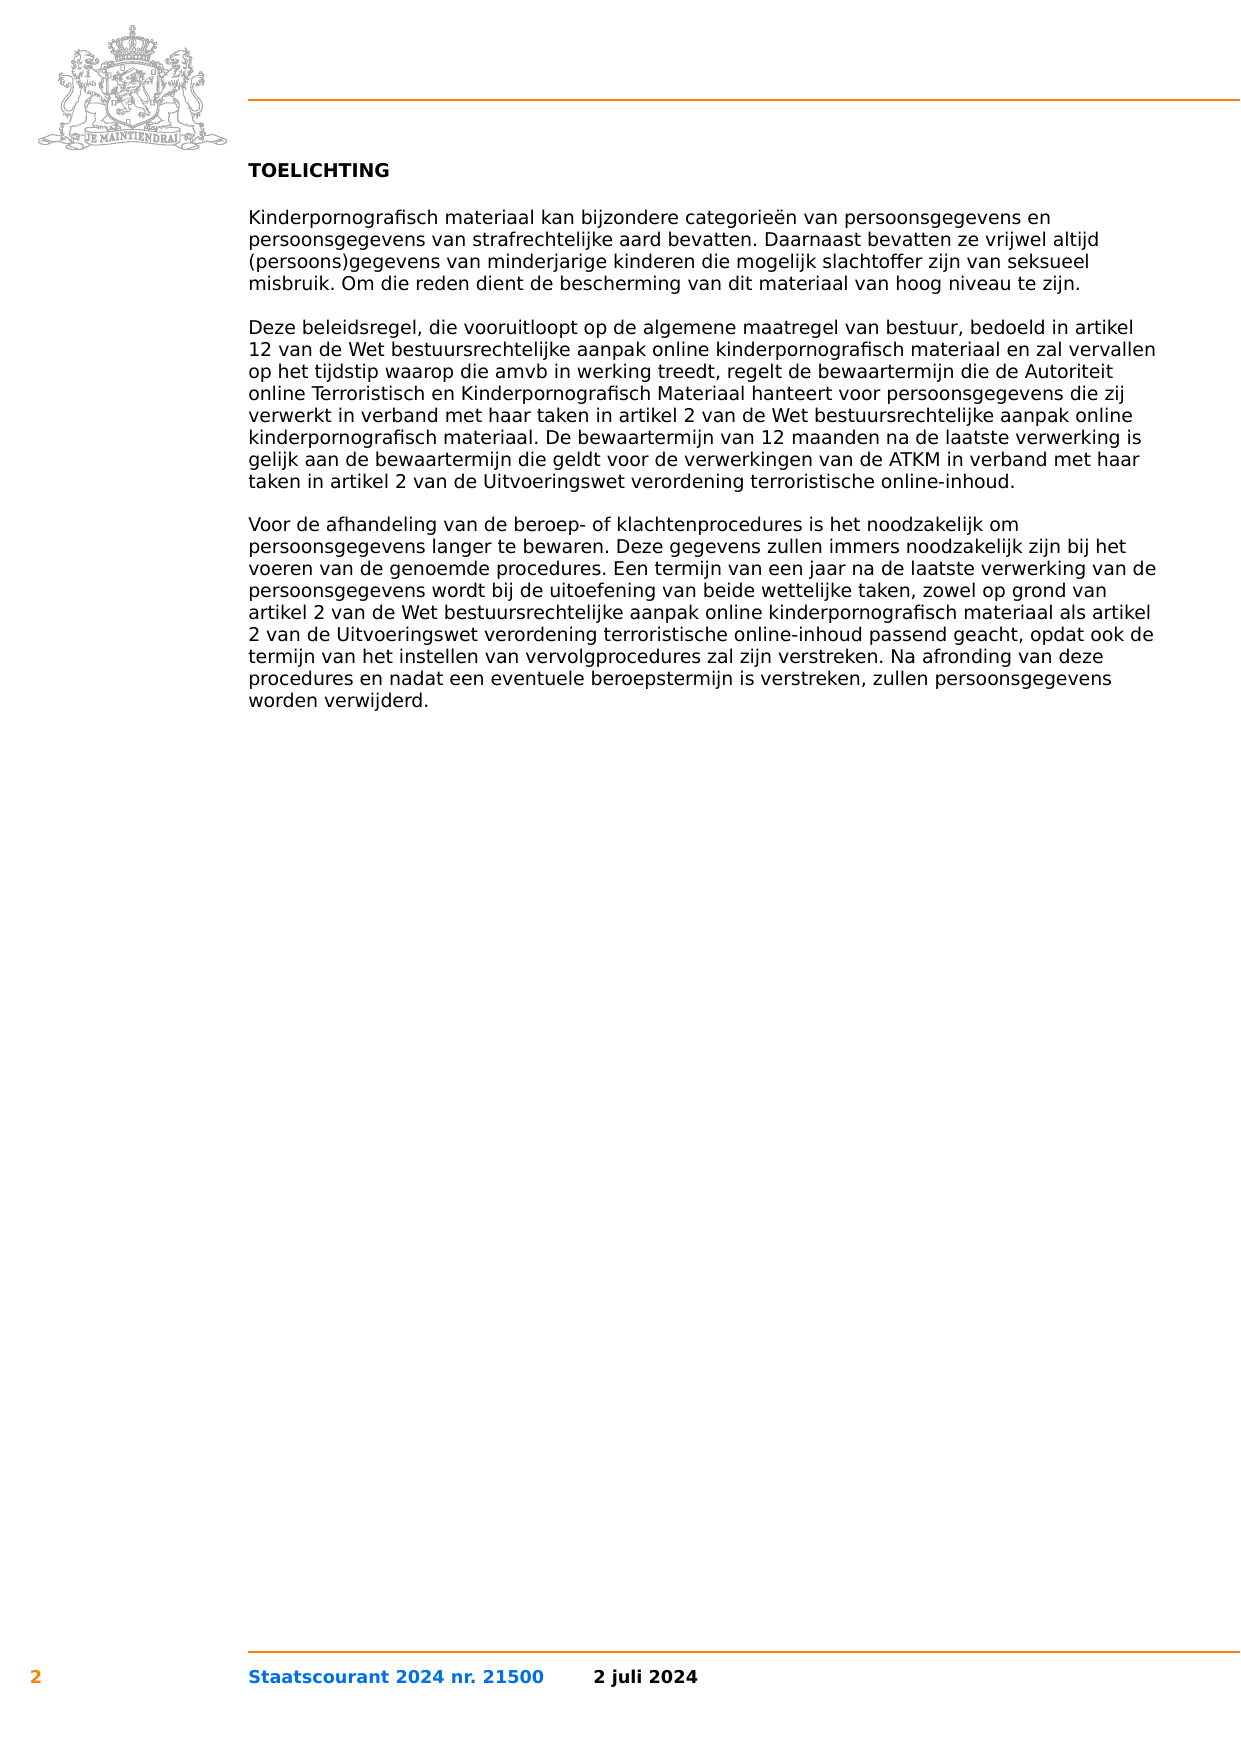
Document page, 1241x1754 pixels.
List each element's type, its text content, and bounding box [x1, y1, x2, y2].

picture [38, 25, 227, 150]
text Deze beleidsregel, die vooruitloopt op de algemene maatregel van bestuur, bedoeld in artikel 12 van de Wet bestuursrechtelijke aanpak online kinderpornografisch materiaal en zal vervallen op het tijdstip waarop die amvb in werking treedt, regelt de bewaartermijn die de Autoriteit online Terroristisch en Kinderpornografisch Materiaal hanteert voor persoonsgegevens die zij verwerkt in verband met haar taken in artikel 2 van de Wet bestuursrechtelijke aanpak online kinderpornografisch materiaal. De bewaartermijn van 12 maanden na de laatste verwerking is gelijk aan de bewaartermijn die geldt voor de verwerkingen van de ATKM in verband met haar taken in artikel 2 van de Uitvoeringswet verordening terroristische online-inhoud. [248, 317, 1163, 492]
subtitle TOELICHTING [248, 160, 1163, 182]
text Kinderpornografisch materiaal kan bijzondere categorieën van persoonsgegevens en persoonsgegevens van strafrechtelijke aard bevatten. Daarnaast bevatten ze vrijwel altijd (persoons)gegevens van minderjarige kinderen die mogelijk slachtoffer zijn van seksueel misbruik. Om die reden dient de bescherming van dit materiaal van hoog niveau te zijn. [248, 207, 1163, 295]
text Voor de afhandeling van de beroep- of klachtenprocedures is het noodzakelijk om persoonsgegevens langer te bewaren. Deze gegevens zullen immers noodzakelijk zijn bij het voeren van de genoemde procedures. Een termijn van een jaar na de laatste verwerking van de persoonsgegevens wordt bij de uitoefening van beide wettelijke taken, zowel op grond van artikel 2 van de Wet bestuursrechtelijke aanpak online kinderpornografisch materiaal als artikel 2 van de Uitvoeringswet verordening terroristische online-inhoud passend geacht, opdat ook de termijn van het instellen van vervolgprocedures zal zijn verstreken. Na afronding van deze procedures en nadat een eventuele beroepstermijn is verstreken, zullen persoonsgegevens worden verwijderd. [248, 514, 1163, 712]
